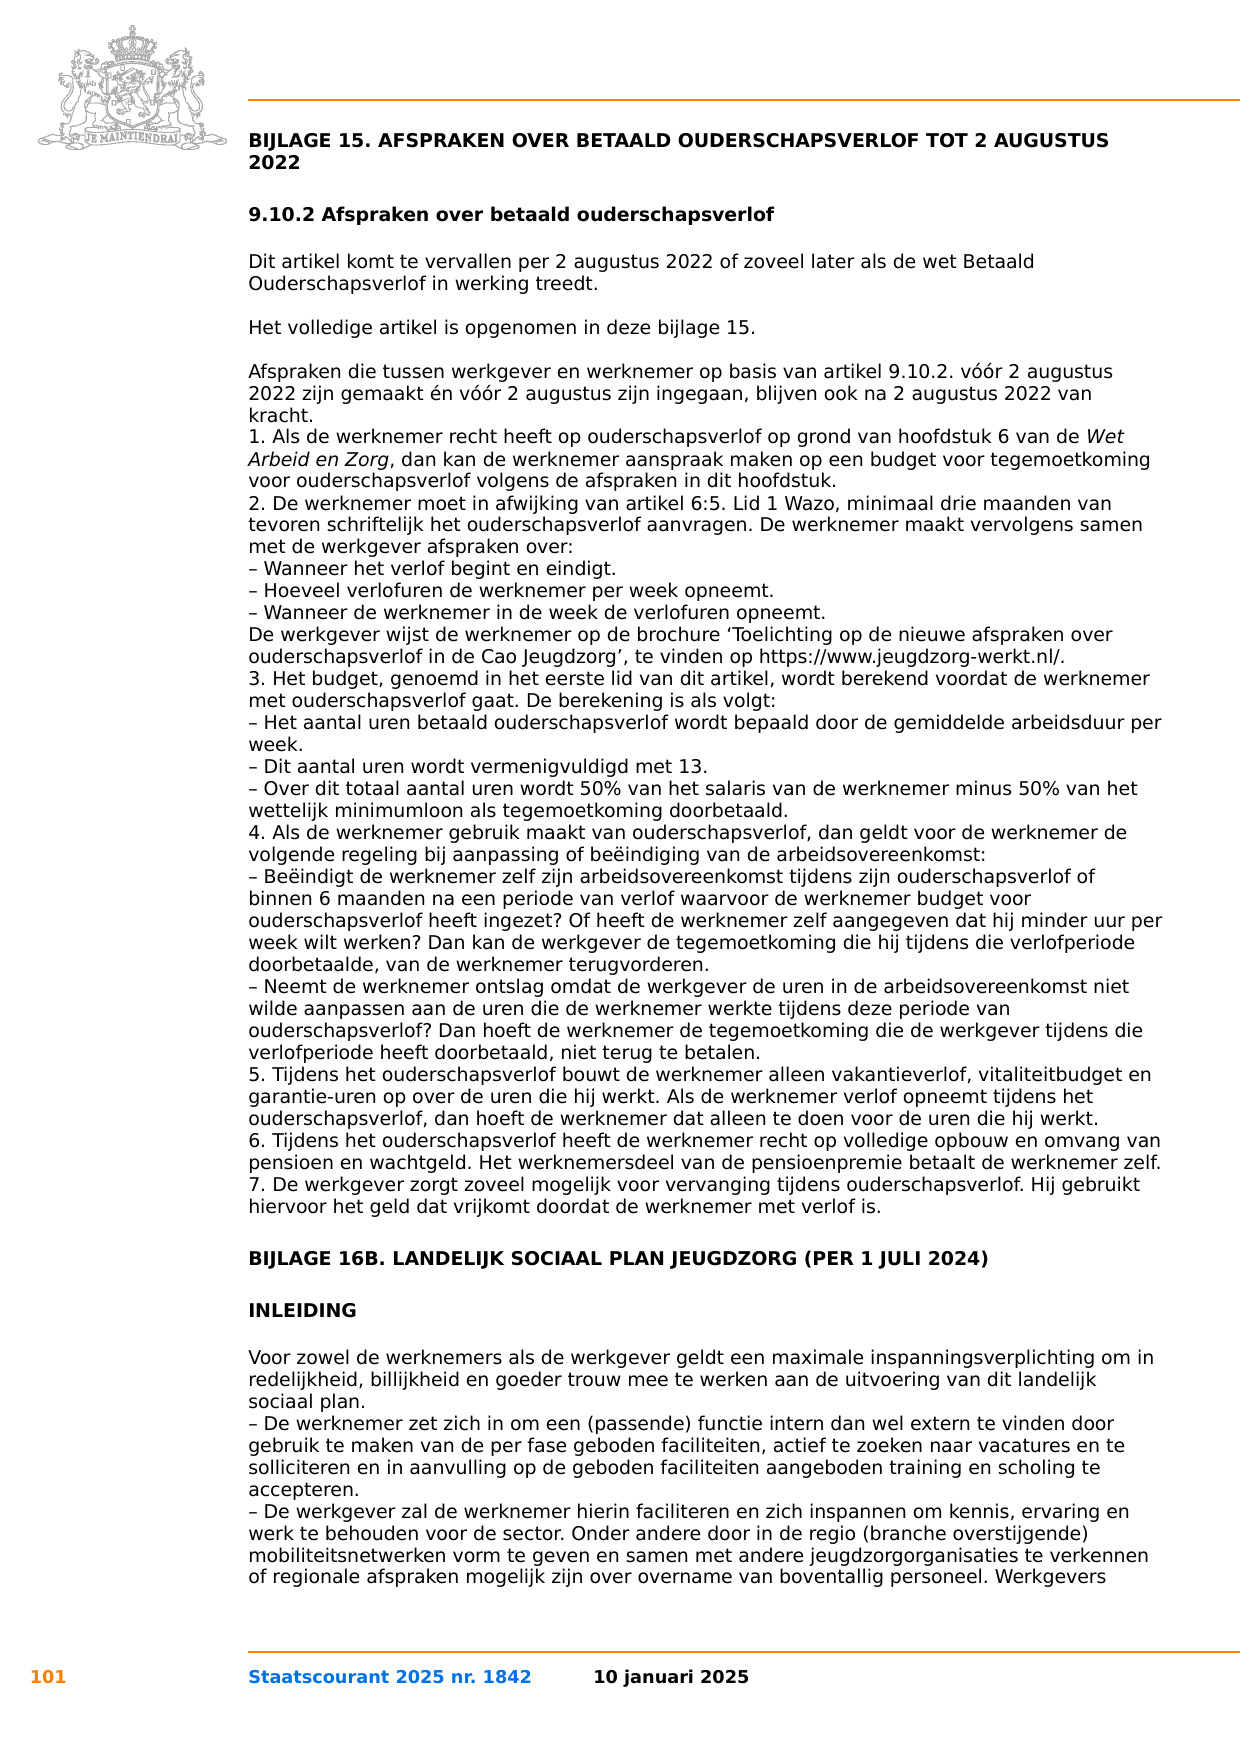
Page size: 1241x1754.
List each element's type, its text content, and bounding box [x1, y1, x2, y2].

text – Hoeveel verlofuren de werknemer per week opneemt. [248, 580, 1163, 602]
subtitle BIJLAGE 15. AFSPRAKEN OVER BETAALD OUDERSCHAPSVERLOF TOT 2 AUGUSTUS 2022 [248, 130, 1163, 174]
text Het volledige artikel is opgenomen in deze bijlage 15. [248, 317, 1163, 339]
text De werkgever wijst de werknemer op de brochure ‘Toelichting op de nieuwe afspraken over ouderschapsverlof in de Cao Jeugdzorg’, te vinden op https://www.jeugdzorg-werkt.nl/. [248, 624, 1163, 668]
text 2. De werknemer moet in afwijking van artikel 6:5. Lid 1 Wazo, minimaal drie maanden van tevoren schriftelijk het ouderschapsverlof aanvragen. De werknemer maakt vervolgens samen met de werkgever afspraken over: [248, 492, 1163, 558]
text Afspraken die tussen werkgever en werknemer op basis van artikel 9.10.2. vóór 2 augustus 2022 zijn gemaakt én vóór 2 augustus zijn ingegaan, blijven ook na 2 augustus 2022 van kracht. [248, 361, 1163, 426]
text 1. Als de werknemer recht heeft op ouderschapsverlof op grond van hoofdstuk 6 van de Wet Arbeid en Zorg, dan kan de werknemer aanspraak maken op een budget voor tegemoetkoming voor ouderschapsverlof volgens de afspraken in dit hoofdstuk. [248, 426, 1163, 492]
text Dit artikel komt te vervallen per 2 augustus 2022 of zoveel later als de wet Betaald Ouderschapsverlof in werking treedt. [248, 251, 1163, 295]
text – De werknemer zet zich in om een (passende) functie intern dan wel extern te vinden door gebruik te maken van de per fase geboden faciliteiten, actief te zoeken naar vacatures en te solliciteren en in aanvulling op de geboden faciliteiten aangeboden training en scholing te accepteren. [248, 1413, 1163, 1501]
text 3. Het budget, genoemd in het eerste lid van dit artikel, wordt berekend voordat de werknemer met ouderschapsverlof gaat. De berekening is als volgt: [248, 668, 1163, 712]
subtitle INLEIDING [248, 1300, 1163, 1322]
subtitle BIJLAGE 16B. LANDELIJK SOCIAAL PLAN JEUGDZORG (PER 1 JULI 2024) [248, 1248, 1163, 1270]
text 4. Als de werknemer gebruik maakt van ouderschapsverlof, dan geldt voor de werknemer de volgende regeling bij aanpassing of beëindiging van de arbeidsovereenkomst: [248, 822, 1163, 866]
text – Dit aantal uren wordt vermenigvuldigd met 13. [248, 756, 1163, 778]
text – Wanneer het verlof begint en eindigt. [248, 558, 1163, 580]
text – Beëindigt de werknemer zelf zijn arbeidsovereenkomst tijdens zijn ouderschapsverlof of binnen 6 maanden na een periode van verlof waarvoor de werknemer budget voor ouderschapsverlof heeft ingezet? Of heeft de werknemer zelf aangegeven dat hij minder uur per week wilt werken? Dan kan de werkgever de tegemoetkoming die hij tijdens die verlofperiode doorbetaalde, van de werknemer terugvorderen. [248, 866, 1163, 976]
text – Neemt de werknemer ontslag omdat de werkgever de uren in de arbeidsovereenkomst niet wilde aanpassen aan de uren die de werknemer werkte tijdens deze periode van ouderschapsverlof? Dan hoeft de werknemer de tegemoetkoming die de werkgever tijdens die verlofperiode heeft doorbetaald, niet terug te betalen. [248, 976, 1163, 1064]
text – Het aantal uren betaald ouderschapsverlof wordt bepaald door de gemiddelde arbeidsduur per week. [248, 712, 1163, 756]
text – Over dit totaal aantal uren wordt 50% van het salaris van de werknemer minus 50% van het wettelijk minimumloon als tegemoetkoming doorbetaald. [248, 778, 1163, 822]
text 7. De werkgever zorgt zoveel mogelijk voor vervanging tijdens ouderschapsverlof. Hij gebruikt hiervoor het geld dat vrijkomt doordat de werknemer met verlof is. [248, 1174, 1163, 1218]
subtitle 9.10.2 Afspraken over betaald ouderschapsverlof [248, 204, 1163, 226]
text 6. Tijdens het ouderschapsverlof heeft de werknemer recht op volledige opbouw en omvang van pensioen en wachtgeld. Het werknemersdeel van de pensioenpremie betaalt de werknemer zelf. [248, 1130, 1163, 1174]
text Voor zowel de werknemers als de werkgever geldt een maximale inspanningsverplichting om in redelijkheid, billijkheid en goeder trouw mee te werken aan de uitvoering van dit landelijk sociaal plan. [248, 1347, 1163, 1413]
picture [38, 25, 227, 150]
text – De werkgever zal de werknemer hierin faciliteren en zich inspannen om kennis, ervaring en werk te behouden voor de sector. Onder andere door in de regio (branche overstijgende) mobiliteitsnetwerken vorm te geven en samen met andere jeugdzorgorganisaties te verkennen of regionale afspraken mogelijk zijn over overname van boventallig personeel. Werkgevers [248, 1501, 1163, 1588]
text – Wanneer de werknemer in de week de verlofuren opneemt. [248, 602, 1163, 624]
text 5. Tijdens het ouderschapsverlof bouwt de werknemer alleen vakantieverlof, vitaliteitbudget en garantie-uren op over de uren die hij werkt. Als de werknemer verlof opneemt tijdens het ouderschapsverlof, dan hoeft de werknemer dat alleen te doen voor de uren die hij werkt. [248, 1064, 1163, 1130]
